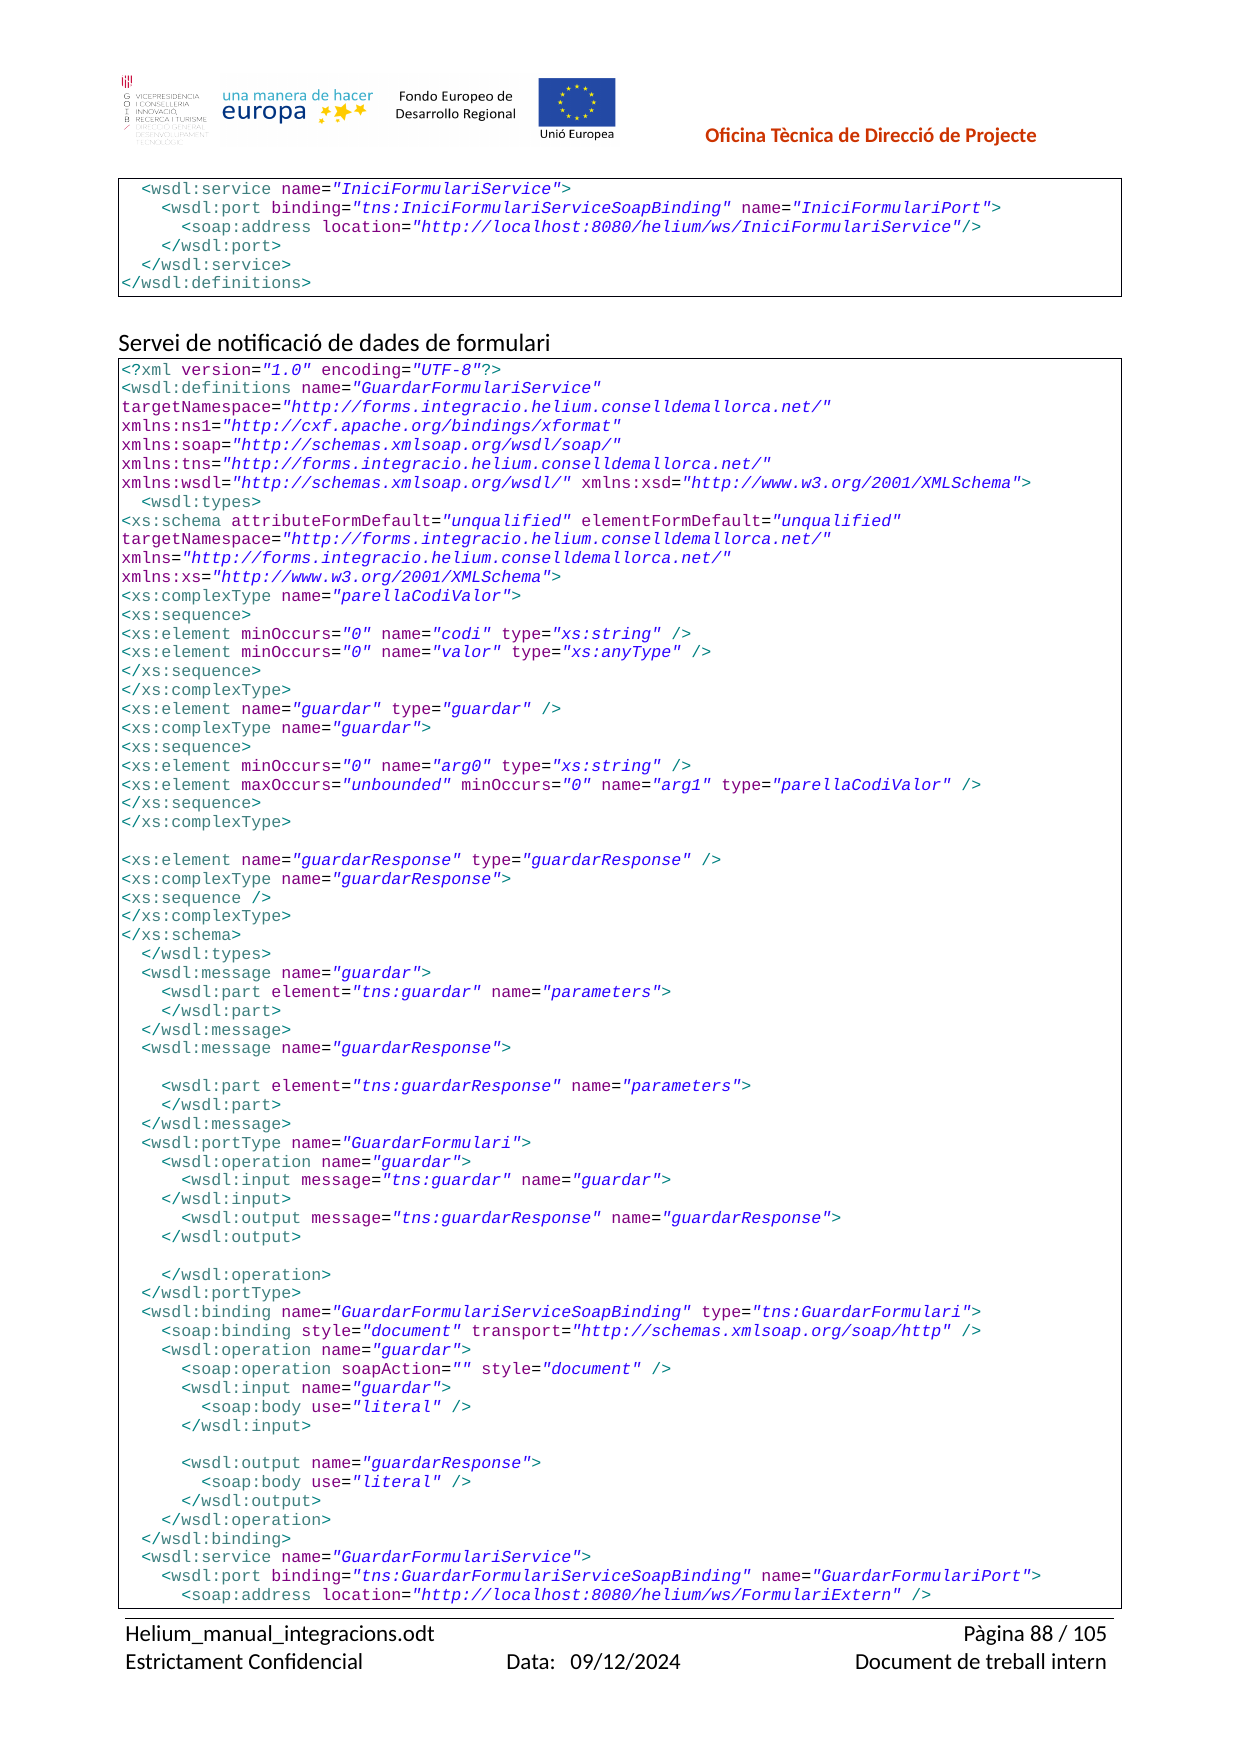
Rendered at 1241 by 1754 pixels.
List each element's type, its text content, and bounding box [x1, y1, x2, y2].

text <xs:complexType name="guardarResponse"> [119, 867, 1121, 886]
text <wsdl:types> [119, 490, 1121, 509]
text <xs:element minOccurs="0" name="codi" type="xs:string" /> [119, 622, 1121, 641]
text </wsdl:part> [119, 999, 1121, 1018]
text </xs:sequence> [119, 660, 1121, 679]
text </wsdl:operation> [119, 1508, 1121, 1527]
text </xs:sequence> [119, 792, 1121, 811]
text <wsdl:service name="GuardarFormulariService"> [119, 1546, 1121, 1565]
text </xs:schema> [119, 924, 1121, 943]
text <wsdl:message name="guardar"> [119, 961, 1121, 980]
text </wsdl:part> [119, 1093, 1121, 1112]
text <xs:sequence> [119, 735, 1121, 754]
text <wsdl:message name="guardarResponse"> [119, 1037, 1121, 1059]
text </wsdl:operation> [119, 1263, 1121, 1282]
text <xs:sequence /> [119, 886, 1121, 905]
text <wsdl:input name="guardar"> [119, 1376, 1121, 1395]
text </wsdl:input> [119, 1188, 1121, 1207]
text </xs:complexType> [119, 905, 1121, 924]
text </wsdl:message> [119, 1018, 1121, 1037]
text </wsdl:service> [119, 253, 1121, 272]
text </wsdl:portType> [119, 1282, 1121, 1301]
text <soap:address location="http://localhost:8080/helium/ws/IniciFormulariService"/> [119, 215, 1121, 234]
text <wsdl:operation name="guardar"> [119, 1338, 1121, 1357]
text <wsdl:definitions name="GuardarFormulariService" targetNamespace="http://forms.integracio.helium.conselldemallorca.net/" xmlns:ns1="http://cxf.apache.org/bindings/xformat" xmlns:soap="http://schemas.xmlsoap.org/wsdl/soap/" xmlns:tns="http://forms.integracio.helium.conselldemallorca.net/" xmlns:wsdl="http://schemas.xmlsoap.org/wsdl/" xmlns:xsd="http://www.w3.org/2001/XMLSchema"> [119, 377, 1121, 490]
text <xs:complexType name="parellaCodiValor"> [119, 584, 1121, 603]
text </wsdl:port> [119, 234, 1121, 253]
picture [118, 73, 213, 147]
picture [219, 73, 621, 147]
text <?xml version="1.0" encoding="UTF-8"?> [119, 359, 1121, 377]
text <xs:element minOccurs="0" name="arg0" type="xs:string" /> [119, 754, 1121, 773]
text <soap:address location="http://localhost:8080/helium/ws/FormulariExtern" /> [119, 1584, 1121, 1608]
text <wsdl:output name="guardarResponse"> [119, 1452, 1121, 1471]
text </wsdl:types> [119, 943, 1121, 961]
text </wsdl:binding> [119, 1527, 1121, 1546]
text <xs:element maxOccurs="unbounded" minOccurs="0" name="arg1" type="parellaCodiValor" /> [119, 773, 1121, 792]
text <xs:sequence> [119, 603, 1121, 622]
text <xs:complexType name="guardar"> [119, 716, 1121, 735]
text <wsdl:operation name="guardar"> [119, 1150, 1121, 1169]
text <soap:operation soapAction="" style="document" /> [119, 1357, 1121, 1376]
text </wsdl:output> [119, 1489, 1121, 1508]
text <wsdl:port binding="tns:GuardarFormulariServiceSoapBinding" name="GuardarFormulariPort"> [119, 1565, 1121, 1584]
text <xs:element name="guardar" type="guardar" /> [119, 697, 1121, 716]
text <wsdl:portType name="GuardarFormulari"> [119, 1131, 1121, 1150]
text <soap:body use="literal" /> [119, 1471, 1121, 1489]
text </xs:complexType> [119, 811, 1121, 833]
text <soap:binding style="document" transport="http://schemas.xmlsoap.org/soap/http" /> [119, 1320, 1121, 1338]
text <xs:element name="guardarResponse" type="guardarResponse" /> [119, 848, 1121, 867]
text <xs:schema attributeFormDefault="unqualified" elementFormDefault="unqualified" targetNamespace="http://forms.integracio.helium.conselldemallorca.net/" xmlns="http://forms.integracio.helium.conselldemallorca.net/" xmlns:xs="http://www.w3.org/2001/XMLSchema"> [119, 509, 1121, 584]
text </wsdl:definitions> [119, 272, 1121, 296]
text </wsdl:input> [119, 1414, 1121, 1436]
text <wsdl:binding name="GuardarFormulariServiceSoapBinding" type="tns:GuardarFormulari"> [119, 1301, 1121, 1320]
text <wsdl:part element="tns:guardarResponse" name="parameters"> [119, 1074, 1121, 1093]
text <wsdl:part element="tns:guardar" name="parameters"> [119, 980, 1121, 999]
text <wsdl:service name="IniciFormulariService"> [119, 179, 1121, 197]
text <soap:body use="literal" /> [119, 1395, 1121, 1414]
text </wsdl:message> [119, 1112, 1121, 1131]
text <wsdl:port binding="tns:IniciFormulariServiceSoapBinding" name="IniciFormulariPort"> [119, 197, 1121, 215]
text </xs:complexType> [119, 679, 1121, 697]
text <wsdl:output message="tns:guardarResponse" name="guardarResponse"> [119, 1207, 1121, 1225]
text </wsdl:output> [119, 1225, 1121, 1247]
text Servei de notificació de dades de formulari [118, 328, 1122, 358]
text <xs:element minOccurs="0" name="valor" type="xs:anyType" /> [119, 641, 1121, 660]
text <wsdl:input message="tns:guardar" name="guardar"> [119, 1169, 1121, 1188]
